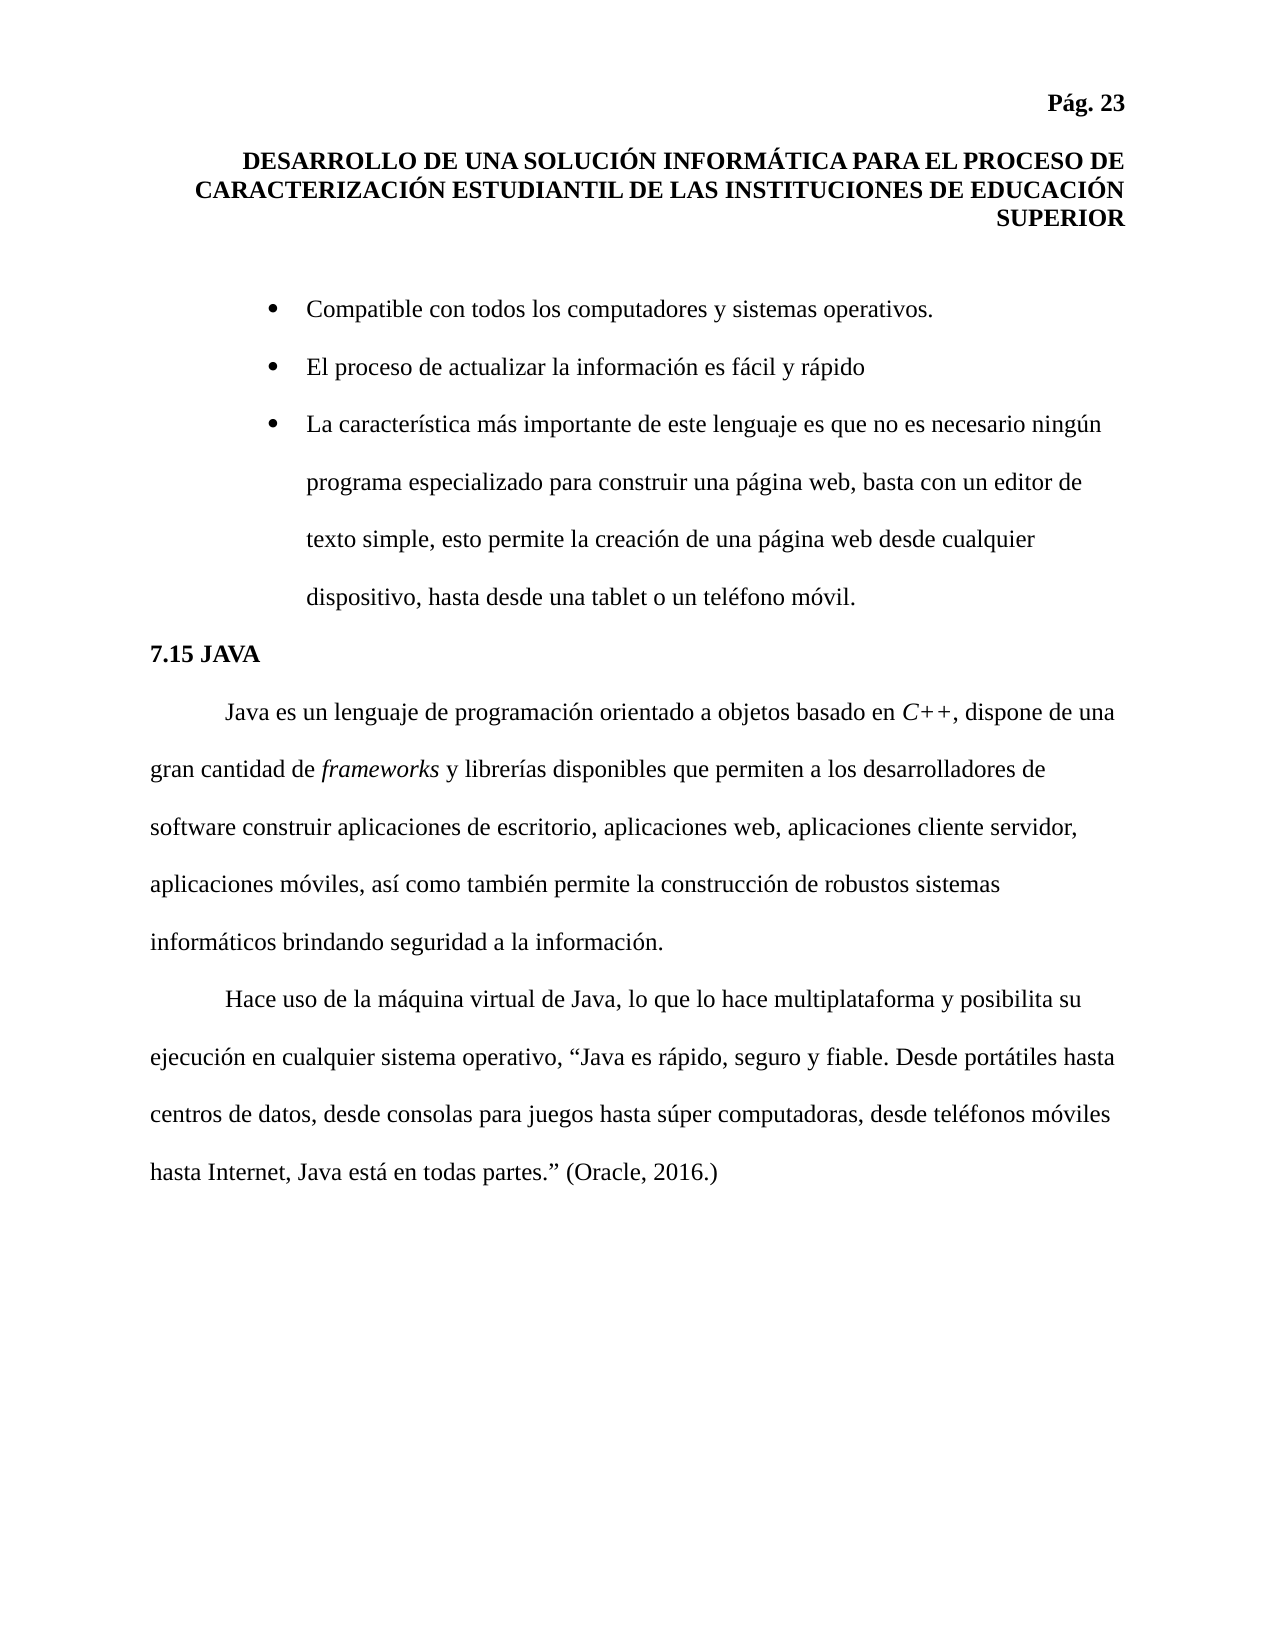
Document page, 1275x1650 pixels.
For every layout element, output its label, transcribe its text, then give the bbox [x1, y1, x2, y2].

list Compatible con todos los computadores y sistemas operativos. [269, 294, 1125, 323]
subtitle 7.15 JAVA [150, 639, 1125, 668]
list El proceso de actualizar la información es fácil y rápido [269, 352, 1125, 381]
text Java es un lenguaje de programación orientado a objetos basado en C++, dispone de una gran cantidad de frameworks y librerías disponibles que permiten a los desarrolladores de software construir aplicaciones de escritorio, aplicaciones web, aplicaciones cliente servidor, aplicaciones móviles, así como también permite la construcción de robustos sistemas informáticos brindando seguridad a la información. [150, 697, 1125, 956]
text Hace uso de la máquina virtual de Java, lo que lo hace multiplataforma y posibilita su ejecución en cualquier sistema operativo, “Java es rápido, seguro y fiable. Desde portátiles hasta centros de datos, desde consolas para juegos hasta súper computadoras, desde teléfonos móviles hasta Internet, Java está en todas partes.” (Oracle, 2016.) [150, 984, 1125, 1186]
list La característica más importante de este lenguaje es que no es necesario ningún programa especializado para construir una página web, basta con un editor de texto simple, esto permite la creación de una página web desde cualquier dispositivo, hasta desde una tablet o un teléfono móvil. [269, 409, 1125, 611]
